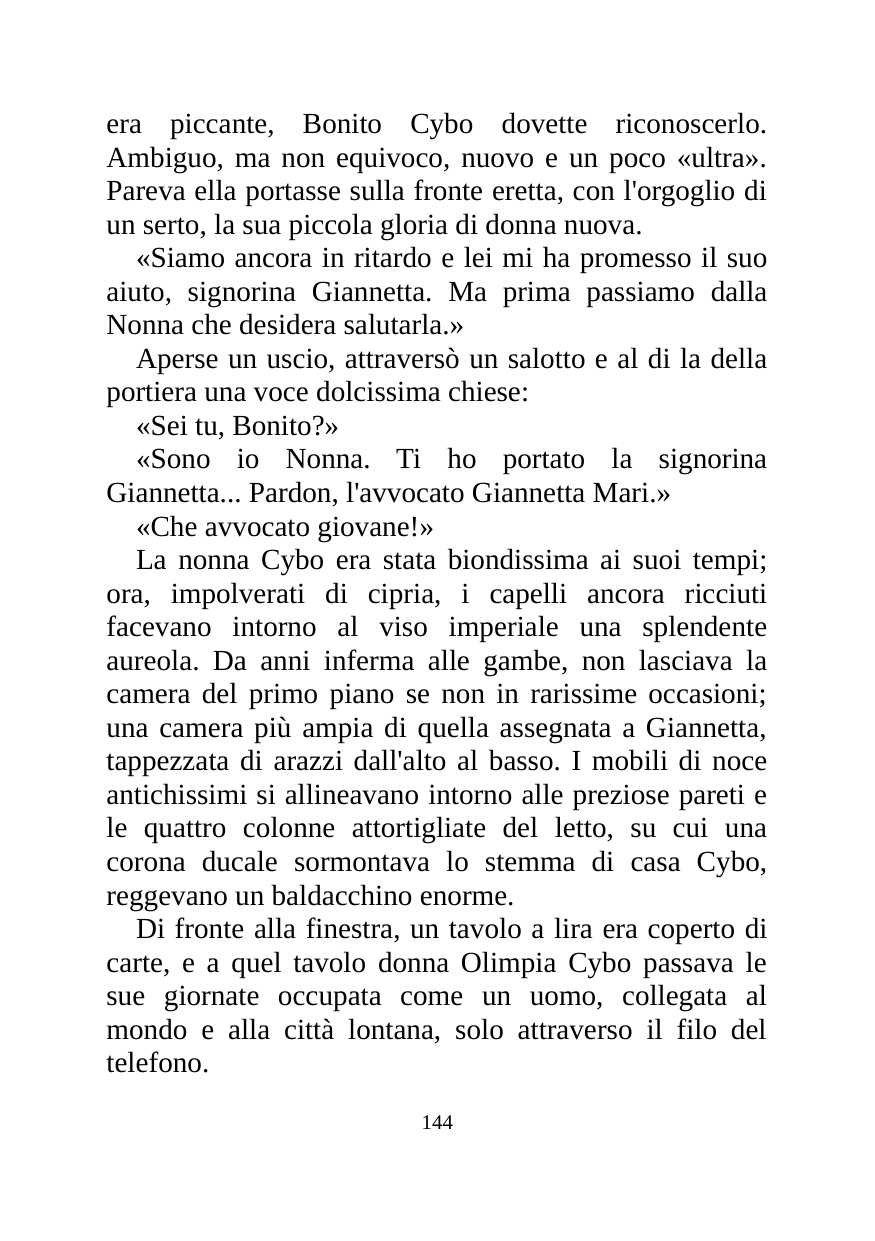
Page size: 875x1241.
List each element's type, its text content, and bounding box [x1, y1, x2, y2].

text «Sei tu, Bonito?» [106, 408, 768, 442]
text La nonna Cybo era stata biondissima ai suoi tempi; ora, impolverati di cipria, i capelli ancora ricciuti facevano intorno al viso imperiale una splendente aureola. Da anni inferma alle gambe, non lasciava la camera del primo piano se non in rarissime occasioni; una camera più ampia di quella assegnata a Giannetta, tappezzata di arazzi dall'alto al basso. I mobili di noce antichissimi si allineavano intorno alle preziose pareti e le quattro colonne attortigliate del letto, su cui una corona ducale sormontava lo stemma di casa Cybo, reggevano un baldacchino enorme. [106, 542, 768, 911]
text Di fronte alla finestra, un tavolo a lira era coperto di carte, e a quel tavolo donna Olimpia Cybo passava le sue giornate occupata come un uomo, collegata al mondo e alla città lontana, solo attraverso il filo del telefono. [106, 911, 768, 1079]
text «Sono io Nonna. Ti ho portato la signorina Giannetta... Pardon, l'avvocato Giannetta Mari.» [106, 442, 768, 509]
text era piccante, Bonito Cybo dovette riconoscerlo. Ambiguo, ma non equivoco, nuovo e un poco «ultra». Pareva ella portasse sulla fronte eretta, con l'orgoglio di un serto, la sua piccola gloria di donna nuova. [106, 106, 768, 240]
text «Siamo ancora in ritardo e lei mi ha promesso il suo aiuto, signorina Giannetta. Ma prima passiamo dalla Nonna che desidera salutarla.» [106, 240, 768, 341]
text Aperse un uscio, attraversò un salotto e al di la della portiera una voce dolcissima chiese: [106, 341, 768, 408]
text «Che avvocato giovane!» [106, 509, 768, 542]
